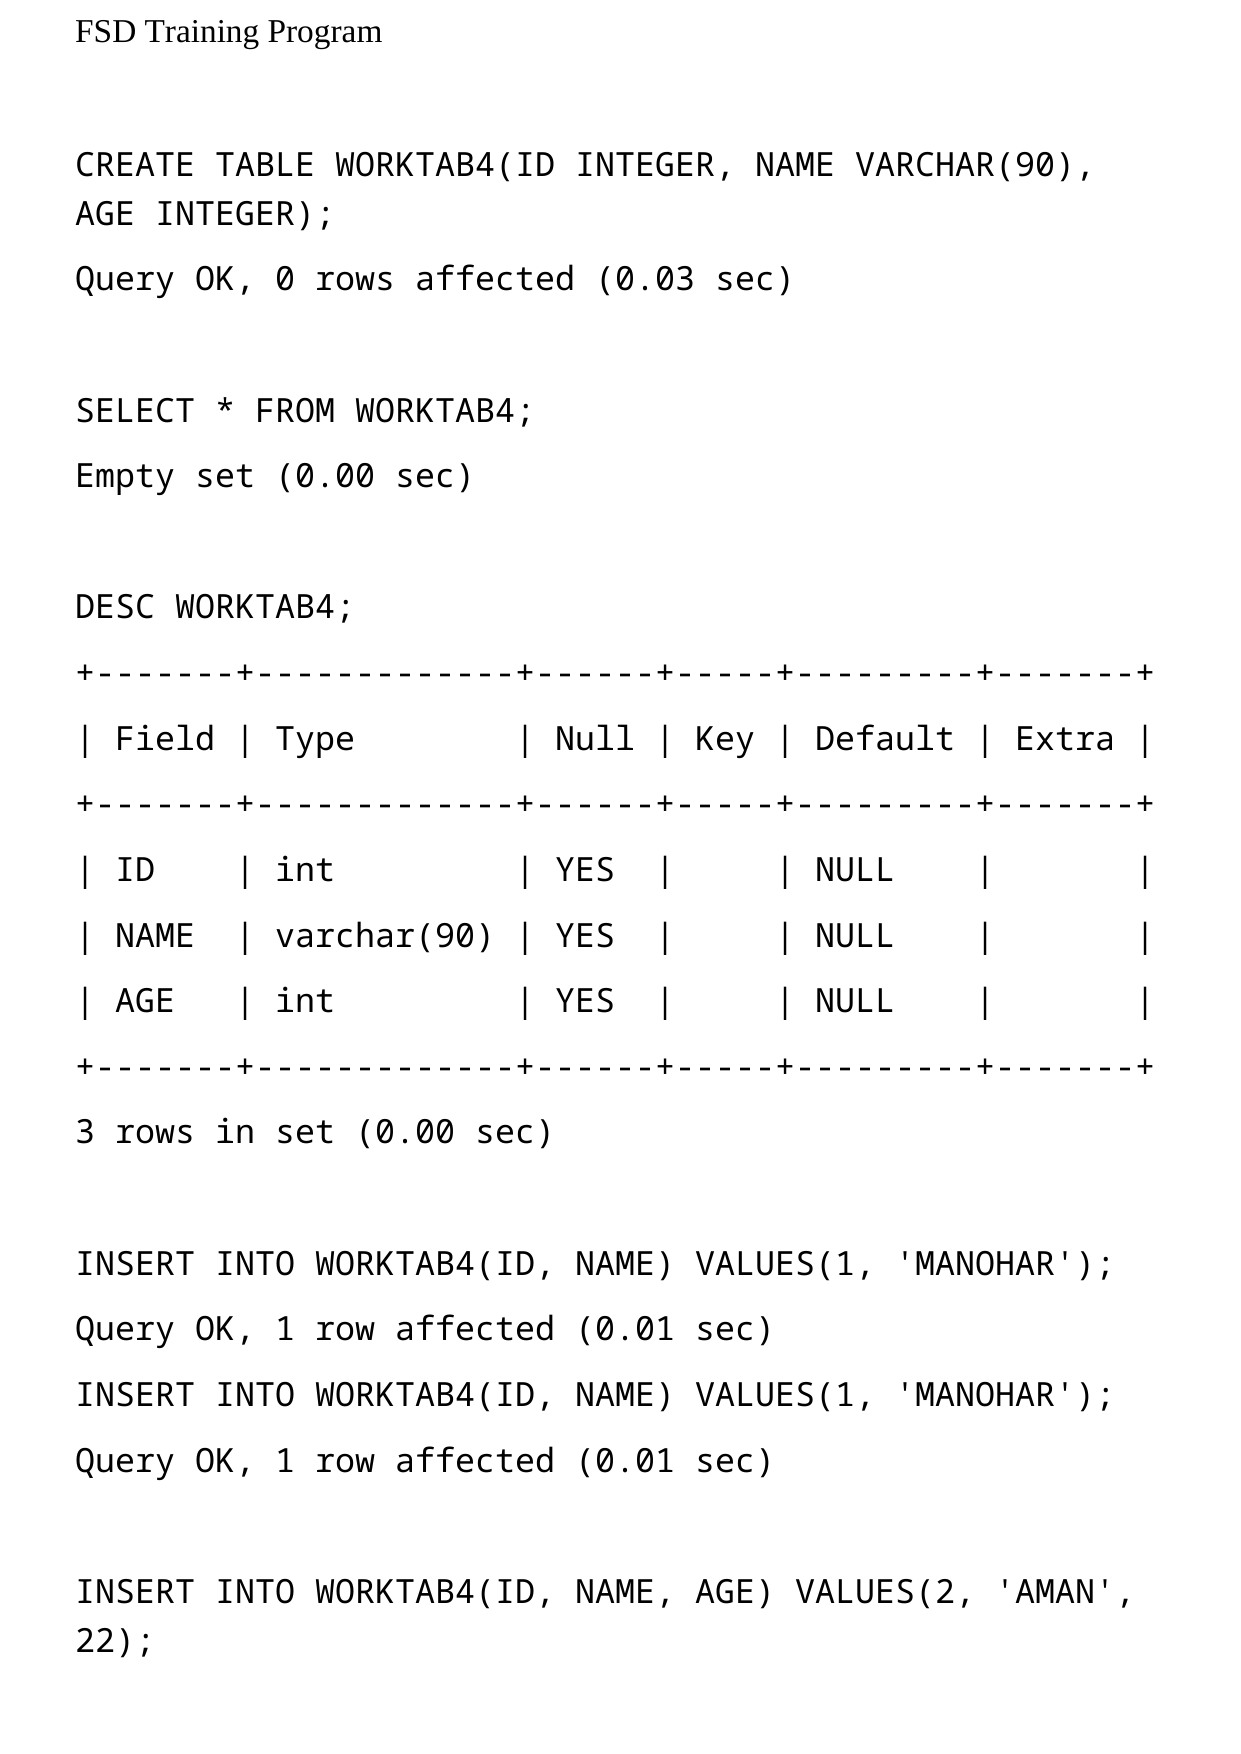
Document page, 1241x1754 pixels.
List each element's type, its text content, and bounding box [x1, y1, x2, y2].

text Query OK, 0 rows affected (0.03 sec) [75, 255, 1165, 301]
text INSERT INTO WORKTAB4(ID, NAME) VALUES(1, 'MANOHAR'); [75, 1371, 1165, 1416]
text INSERT INTO WORKTAB4(ID, NAME, AGE) VALUES(2, 'AMAN', 22); [75, 1568, 1165, 1662]
text SELECT * FROM WORKTAB4; [75, 386, 1165, 432]
text +-------+-------------+------+-----+---------+-------+ [75, 649, 1165, 694]
text 3 rows in set (0.00 sec) [75, 1108, 1165, 1154]
text Empty set (0.00 sec) [75, 452, 1165, 497]
text Query OK, 1 row affected (0.01 sec) [75, 1305, 1165, 1351]
text | NAME | varchar(90) | YES | | NULL | | [75, 911, 1165, 957]
text | AGE | int | YES | | NULL | | [75, 977, 1165, 1022]
text +-------+-------------+------+-----+---------+-------+ [75, 1043, 1165, 1088]
text | ID | int | YES | | NULL | | [75, 846, 1165, 891]
text CREATE TABLE WORKTAB4(ID INTEGER, NAME VARCHAR(90), AGE INTEGER); [75, 141, 1165, 235]
text Query OK, 1 row affected (0.01 sec) [75, 1436, 1165, 1482]
text DESC WORKTAB4; [75, 583, 1165, 629]
text +-------+-------------+------+-----+---------+-------+ [75, 780, 1165, 826]
text | Field | Type | Null | Key | Default | Extra | [75, 714, 1165, 760]
text INSERT INTO WORKTAB4(ID, NAME) VALUES(1, 'MANOHAR'); [75, 1239, 1165, 1285]
